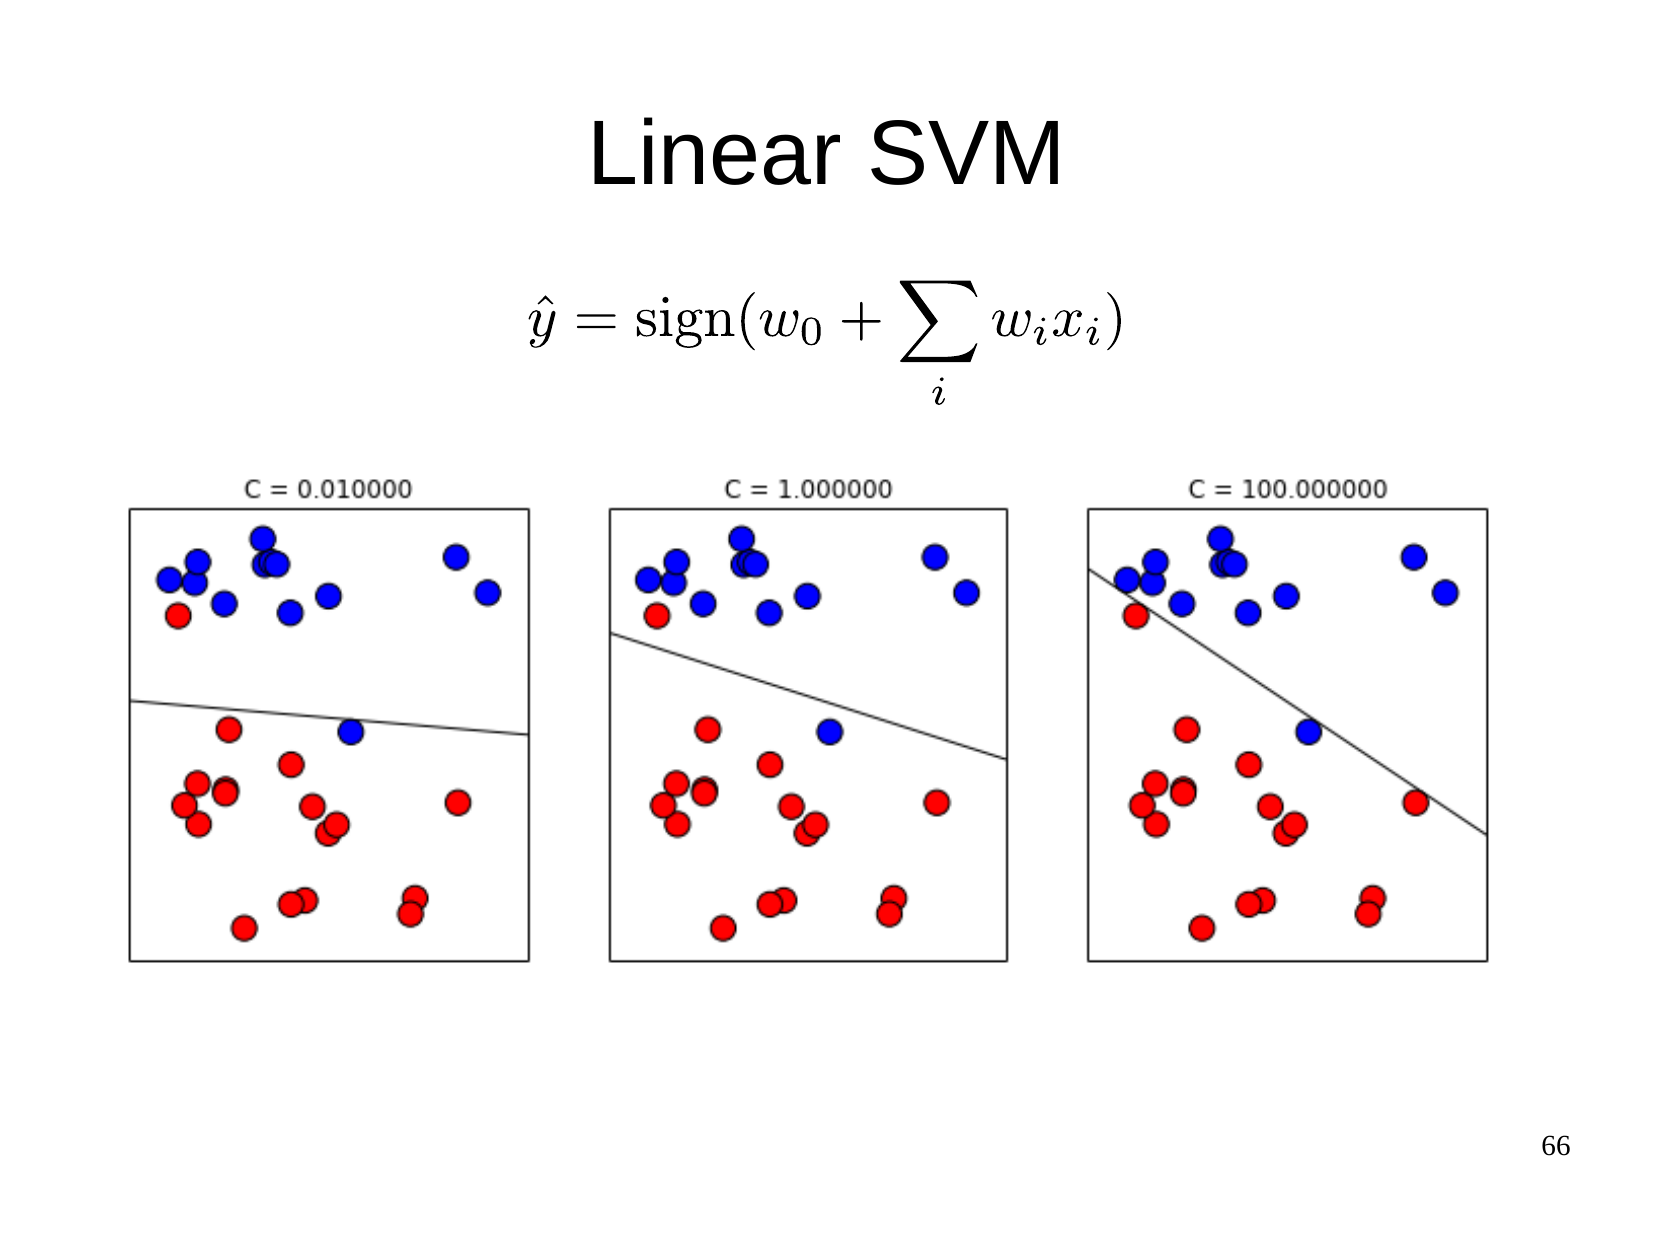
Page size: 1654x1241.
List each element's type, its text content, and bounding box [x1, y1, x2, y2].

text_box [526, 274, 1127, 406]
title Linear SVM [82, 49, 1571, 257]
picture [115, 464, 1501, 976]
